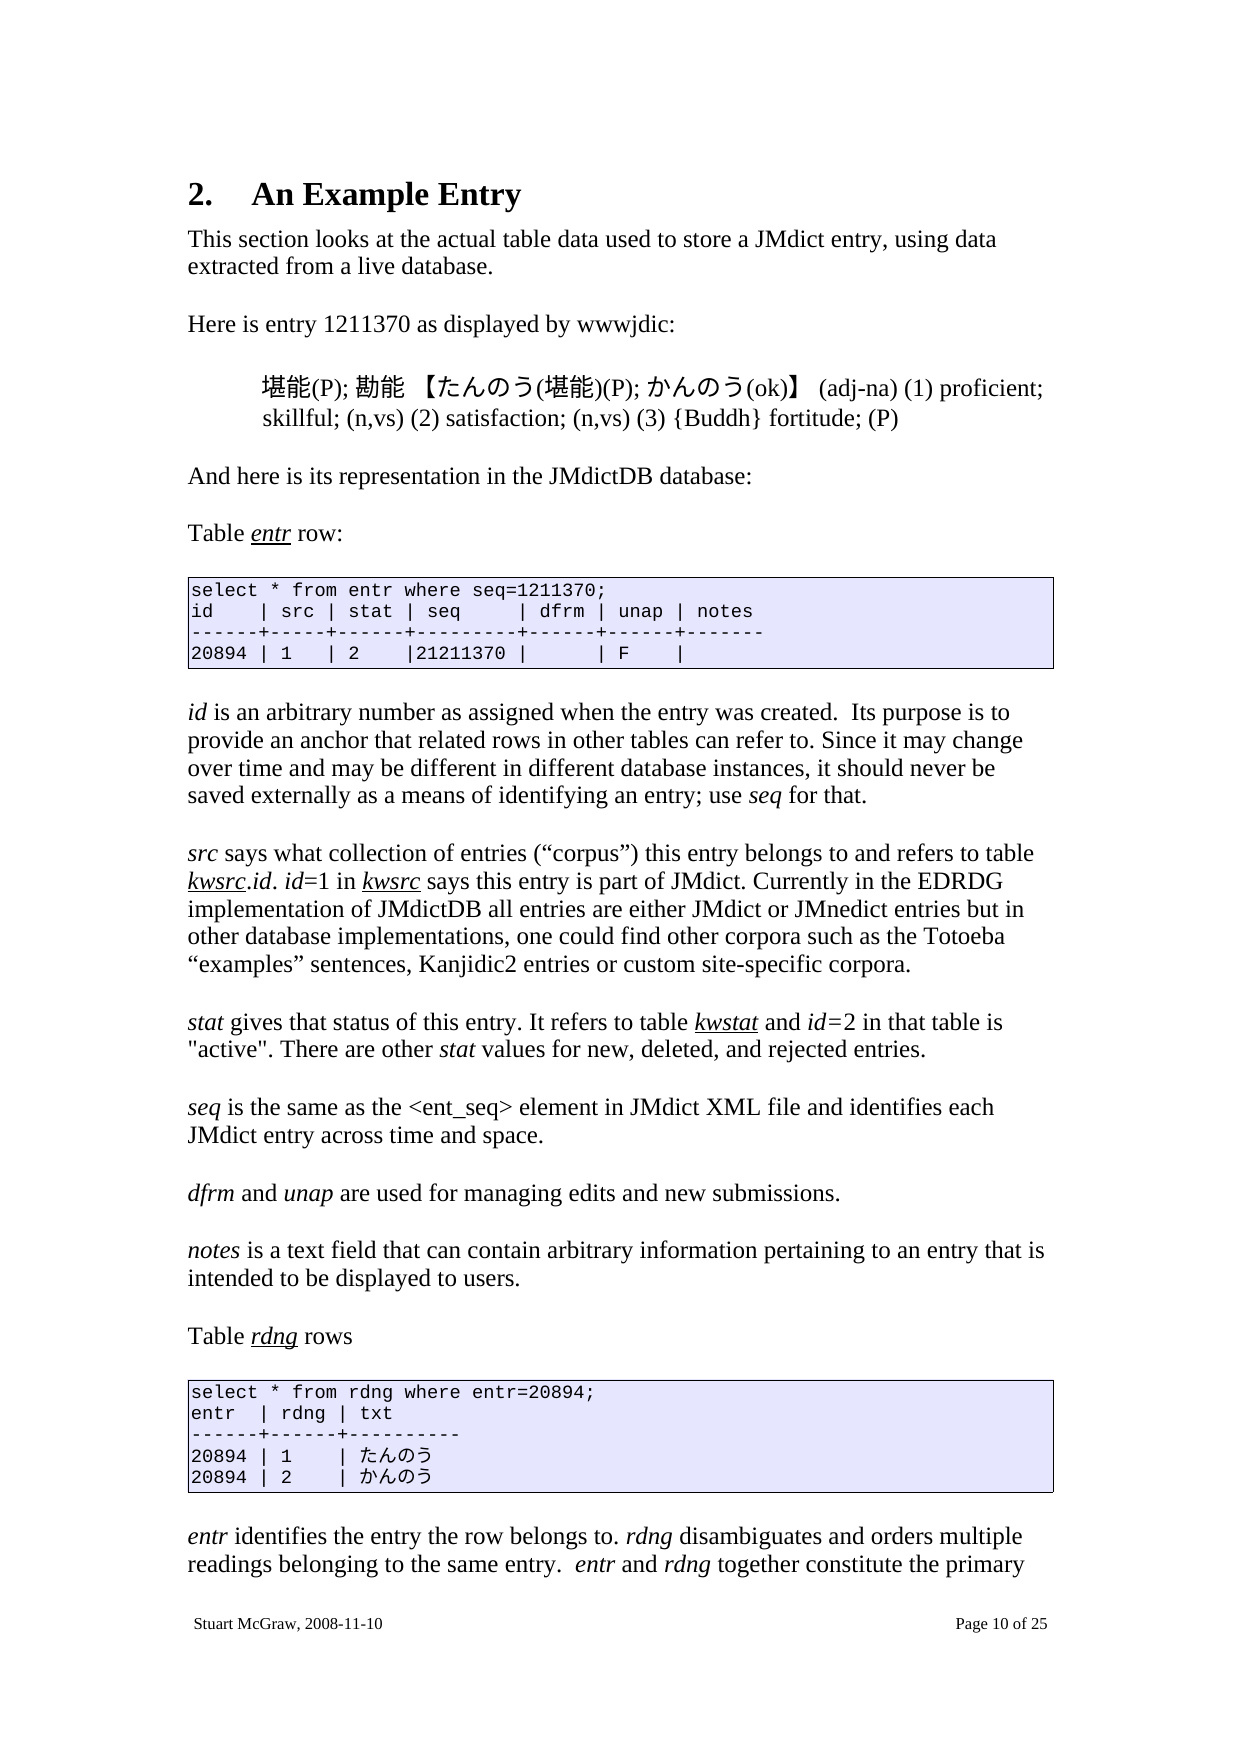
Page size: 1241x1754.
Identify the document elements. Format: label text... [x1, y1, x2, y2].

text entr identifies the entry the row belongs to. rdng disambiguates and orders multiple readings belonging to the same entry. entr and rdng together constitute the primary [187, 1522, 1053, 1577]
text select * from entr where seq=1211370; id | src | stat | seq | dfrm | unap | notes ------+-----+------+---------+------+------+------- 20894 | 1 | 2 |21211370 | | F | [189, 578, 1053, 668]
text Table rdng rows [187, 1322, 1053, 1349]
text src says what collection of entries (“corpus”) this entry belongs to and refers to table kwsrc.id. id=1 in kwsrc says this entry is part of JMdict. Currently in the EDRDG implementation of JMdictDB all entries are either JMdict or JMnedict entries but in other database implementations, one could find other corpora such as the Totoeba “examples” sentences, Kanjidic2 entries or custom site-specific corpora. [187, 839, 1053, 978]
text And here is its representation in the JMdictDB database: [187, 462, 1053, 489]
text stat gives that status of this entry. It refers to table kwstat and id=2 in that table is "active". There are other stat values for new, deleted, and rejected entries. [187, 1008, 1053, 1063]
text dfrm and unap are used for managing edits and new submissions. [187, 1179, 1053, 1206]
text seq is the same as the <ent_seq> element in JMdict XML file and identifies each JMdict entry across time and space. [187, 1093, 1053, 1149]
text select * from rdng where entr=20894; entr | rdng | txt ------+------+---------- 20894 | 1 | たんのう 20894 | 2 | かんのう [189, 1381, 1053, 1492]
subtitle An Example Entry [187, 176, 1053, 213]
text notes is a text field that can contain arbitrary information pertaining to an entry that is intended to be displayed to users. [187, 1236, 1053, 1292]
text This section looks at the actual table data used to store a JMdict entry, using data extracted from a live database. [187, 225, 1053, 280]
text id is an arbitrary number as assigned when the entry was created. Its purpose is to provide an anchor that related rows in other tables can refer to. Since it may change over time and may be different in different database instances, it should never be saved externally as a means of identifying an entry; use seq for that. [187, 698, 1053, 809]
text Table entr row: [187, 519, 1053, 547]
text 堪能(P); 勘能 【たんのう(堪能)(P); かんのう(ok)】 (adj-na) (1) proficient; skillful; (n,vs) (2) satisfaction; (n,vs) (3) {Buddh} fortitude; (P) [261, 368, 1053, 432]
text Here is entry 1211370 as displayed by wwwjdic: [187, 310, 1053, 338]
